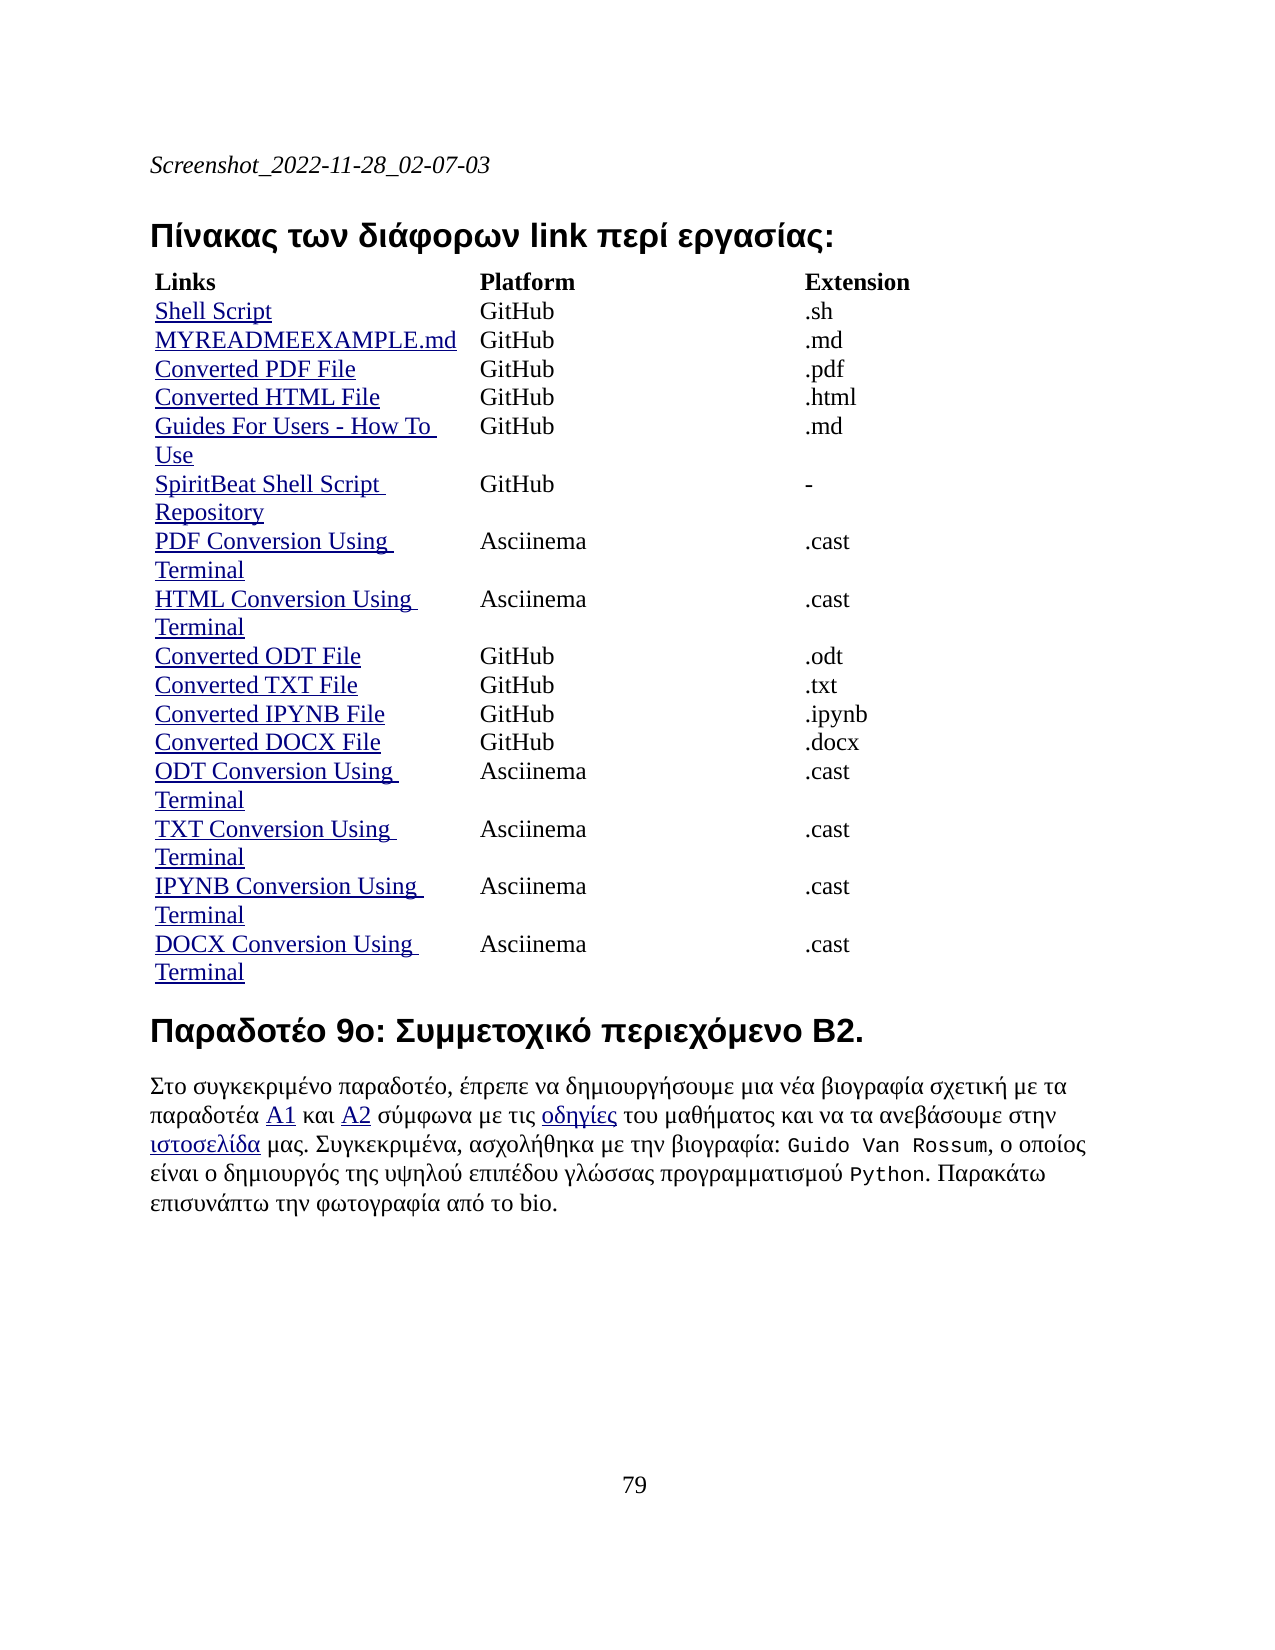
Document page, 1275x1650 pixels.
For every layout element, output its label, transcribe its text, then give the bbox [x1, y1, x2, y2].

table_cell ODT Conversion Using Terminal [150, 756, 475, 814]
table_cell GitHub [475, 411, 800, 469]
table_cell Shell Script [150, 296, 475, 325]
table_cell Converted ODT File [150, 641, 475, 670]
table_cell .docx [800, 728, 1125, 756]
table_cell Asciinema [475, 814, 800, 871]
table_cell GitHub [475, 641, 800, 670]
table_cell Converted PDF File [150, 354, 475, 382]
table_cell .cast [800, 526, 1125, 584]
table_cell GitHub [475, 325, 800, 354]
table_cell Converted DOCX File [150, 728, 475, 756]
table_cell GitHub [475, 469, 800, 526]
table_cell Asciinema [475, 871, 800, 929]
subtitle Παραδοτέο 9ο: Συμμετοχικό περιεχόμενο Β2. [150, 1011, 1125, 1050]
table_cell Asciinema [475, 584, 800, 641]
table_cell .odt [800, 641, 1125, 670]
table_header Platform [475, 268, 800, 296]
table_cell .pdf [800, 354, 1125, 382]
table_cell GitHub [475, 670, 800, 699]
table_cell HTML Conversion Using Terminal [150, 584, 475, 641]
table_cell Guides For Users - How To Use [150, 411, 475, 469]
table_cell .ipynb [800, 699, 1125, 727]
table_cell GitHub [475, 354, 800, 382]
table_cell Asciinema [475, 756, 800, 814]
table_cell Converted TXT File [150, 670, 475, 699]
table_cell GitHub [475, 699, 800, 727]
text Στο συγκεκριμένο παραδοτέο, έπρεπε να δημιουργήσουμε μια νέα βιογραφία σχετική με τα παραδοτέα Α1 και Α2 σύμφωνα με τις οδηγίες του μαθήματος και να τα ανεβάσουμε στην ιστοσελίδα μας. Συγκεκριμένα, ασχολήθηκα με την βιογραφία: Guido Van Rossum, ο οποίος είναι ο δημιουργός της υψηλού επιπέδου γλώσσας προγραμματισμού Python. Παρακάτω επισυνάπτω την φωτογραφία από το bio. [150, 1071, 1125, 1217]
table_cell .cast [800, 929, 1125, 986]
table_cell .cast [800, 871, 1125, 929]
table_cell Converted HTML File [150, 383, 475, 411]
table_cell MYREADMEEXAMPLE.md [150, 325, 475, 354]
table_cell .md [800, 411, 1125, 469]
table_cell .cast [800, 756, 1125, 814]
table_cell .cast [800, 814, 1125, 871]
table_cell .html [800, 383, 1125, 411]
table_cell PDF Conversion Using Terminal [150, 526, 475, 584]
subtitle Πίνακας των διάφορων link περί εργασίας: [150, 216, 1125, 255]
table_cell Asciinema [475, 526, 800, 584]
table_cell GitHub [475, 728, 800, 756]
table_cell - [800, 469, 1125, 526]
table_cell Asciinema [475, 929, 800, 986]
table_cell Converted IPYNB File [150, 699, 475, 727]
table_cell .cast [800, 584, 1125, 641]
table_cell .txt [800, 670, 1125, 699]
table_cell TXT Conversion Using Terminal [150, 814, 475, 871]
text Screenshot_2022-11-28_02-07-03 [150, 150, 1125, 179]
table_cell DOCX Conversion Using Terminal [150, 929, 475, 986]
table_cell GitHub [475, 383, 800, 411]
table_header Extension [800, 268, 1125, 296]
table_cell SpiritBeat Shell Script Repository [150, 469, 475, 526]
table_cell IPYNB Conversion Using Terminal [150, 871, 475, 929]
table_header Links [150, 268, 475, 296]
table_cell .md [800, 325, 1125, 354]
table_cell GitHub [475, 296, 800, 325]
table_cell .sh [800, 296, 1125, 325]
